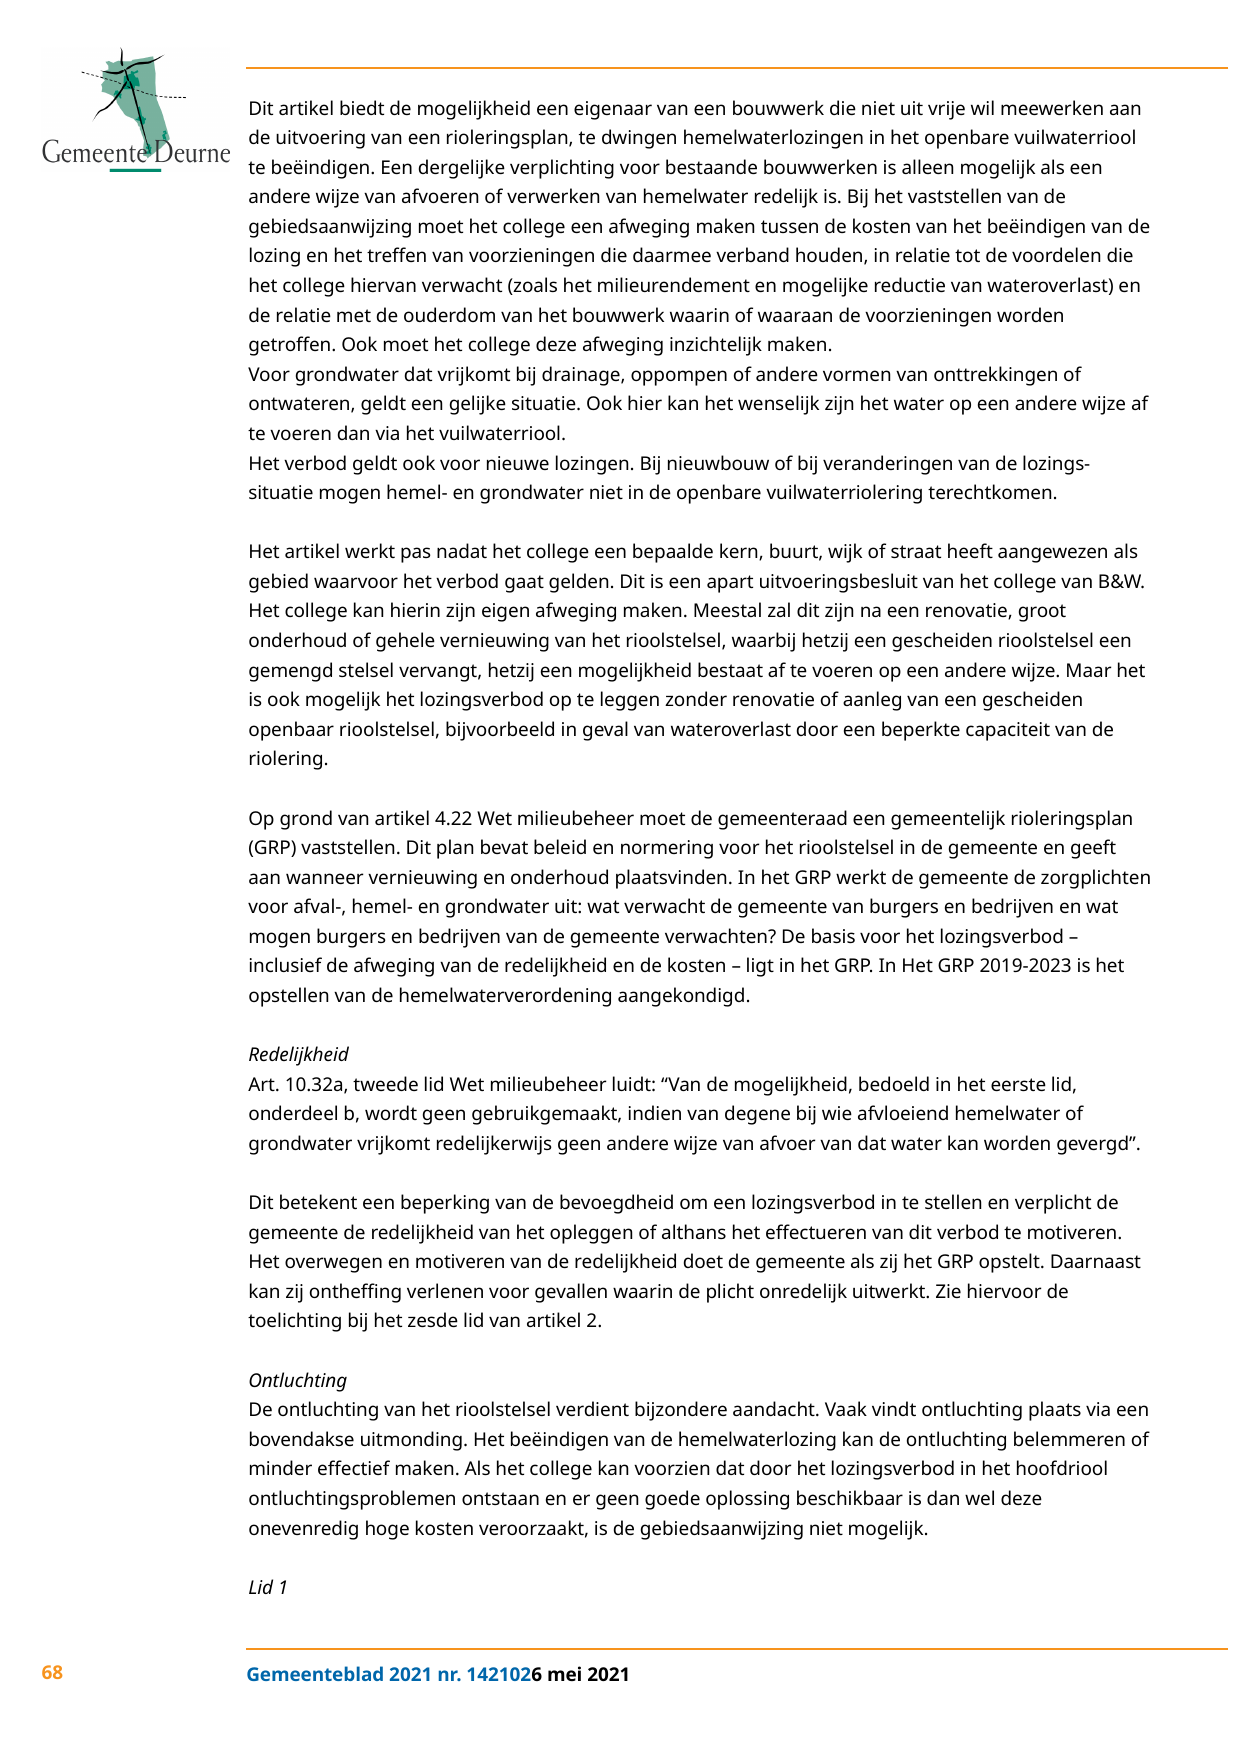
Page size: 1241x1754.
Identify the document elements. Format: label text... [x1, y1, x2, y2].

text Dit artikel biedt de mogelijkheid een eigenaar van een bouwwerk die niet uit vrije wil meewerken aan de uitvoering van een rioleringsplan, te dwingen hemelwaterlozingen in het openbare vuilwaterriool te beëindigen. Een dergelijke verplichting voor bestaande bouwwerken is alleen mogelijk als een andere wijze van afvoeren of verwerken van hemelwater redelijk is. Bij het vaststellen van de gebiedsaanwijzing moet het college een afweging maken tussen de kosten van het beëindigen van de lozing en het treffen van voorzieningen die daarmee verband houden, in relatie tot de voordelen die het college hiervan verwacht (zoals het milieurendement en mogelijke reductie van wateroverlast) en de relatie met de ouderdom van het bouwwerk waarin of waaraan de voorzieningen worden getroffen. Ook moet het college deze afweging inzichtelijk maken. [248, 95, 1152, 357]
text Art. 10.32a, tweede lid Wet milieubeheer luidt: “Van de mogelijkheid, bedoeld in het eerste lid, onderdeel b, wordt geen gebruikgemaakt, indien van degene bij wie afvloeiend hemelwater of grondwater vrijkomt redelijkerwijs geen andere wijze van afvoer van dat water kan worden gevergd”. [248, 1071, 1152, 1156]
text Redelijkheid [248, 1041, 1152, 1067]
text Het verbod geldt ook voor nieuwe lozingen. Bij nieuwbouw of bij veranderingen van de lozings-situatie mogen hemel- en grondwater niet in de openbare vuilwaterriolering terechtkomen. [248, 450, 1152, 505]
text Lid 1 [248, 1574, 1152, 1600]
text Voor grondwater dat vrijkomt bij drainage, oppompen of andere vormen van onttrekkingen of ontwateren, geldt een gelijke situatie. Ook hier kan het wenselijk zijn het water op een andere wijze af te voeren dan via het vuilwaterriool. [248, 361, 1152, 446]
text De ontluchting van het rioolstelsel verdient bijzondere aandacht. Vaak vindt ontluchting plaats via een bovendakse uitmonding. Het beëindigen van de hemelwaterlozing kan de ontluchting belemmeren of minder effectief maken. Als het college kan voorzien dat door het lozingsverbod in het hoofdriool ontluchtingsproblemen ontstaan en er geen goede oplossing beschikbaar is dan wel deze onevenredig hoge kosten veroorzaakt, is de gebiedsaanwijzing niet mogelijk. [248, 1396, 1152, 1541]
text Ontluchting [248, 1367, 1152, 1393]
picture [41, 47, 231, 172]
text Op grond van artikel 4.22 Wet milieubeheer moet de gemeenteraad een gemeentelijk rioleringsplan (GRP) vaststellen. Dit plan bevat beleid en normering voor het rioolstelsel in de gemeente en geeft aan wanneer vernieuwing en onderhoud plaatsvinden. In het GRP werkt de gemeente de zorgplichten voor afval-, hemel- en grondwater uit: wat verwacht de gemeente van burgers en bedrijven en wat mogen burgers en bedrijven van de gemeente verwachten? De basis voor het lozingsverbod – inclusief de afweging van de redelijkheid en de kosten – ligt in het GRP. In Het GRP 2019-2023 is het opstellen van de hemelwaterverordening aangekondigd. [248, 805, 1152, 1008]
text Dit betekent een beperking van de bevoegdheid om een lozingsverbod in te stellen en verplicht de gemeente de redelijkheid van het opleggen of althans het effectueren van dit verbod te motiveren. Het overwegen en motiveren van de redelijkheid doet de gemeente als zij het GRP opstelt. Daarnaast kan zij ontheffing verlenen voor gevallen waarin de plicht onredelijk uitwerkt. Zie hiervoor de toelichting bij het zesde lid van artikel 2. [248, 1189, 1152, 1333]
text Het artikel werkt pas nadat het college een bepaalde kern, buurt, wijk of straat heeft aangewezen als gebied waarvoor het verbod gaat gelden. Dit is een apart uitvoeringsbesluit van het college van B&W. Het college kan hierin zijn eigen afweging maken. Meestal zal dit zijn na een renovatie, groot onderhoud of gehele vernieuwing van het rioolstelsel, waarbij hetzij een gescheiden rioolstelsel een gemengd stelsel vervangt, hetzij een mogelijkheid bestaat af te voeren op een andere wijze. Maar het is ook mogelijk het lozingsverbod op te leggen zonder renovatie of aanleg van een gescheiden openbaar rioolstelsel, bijvoorbeeld in geval van wateroverlast door een beperkte capaciteit van de riolering. [248, 538, 1152, 771]
